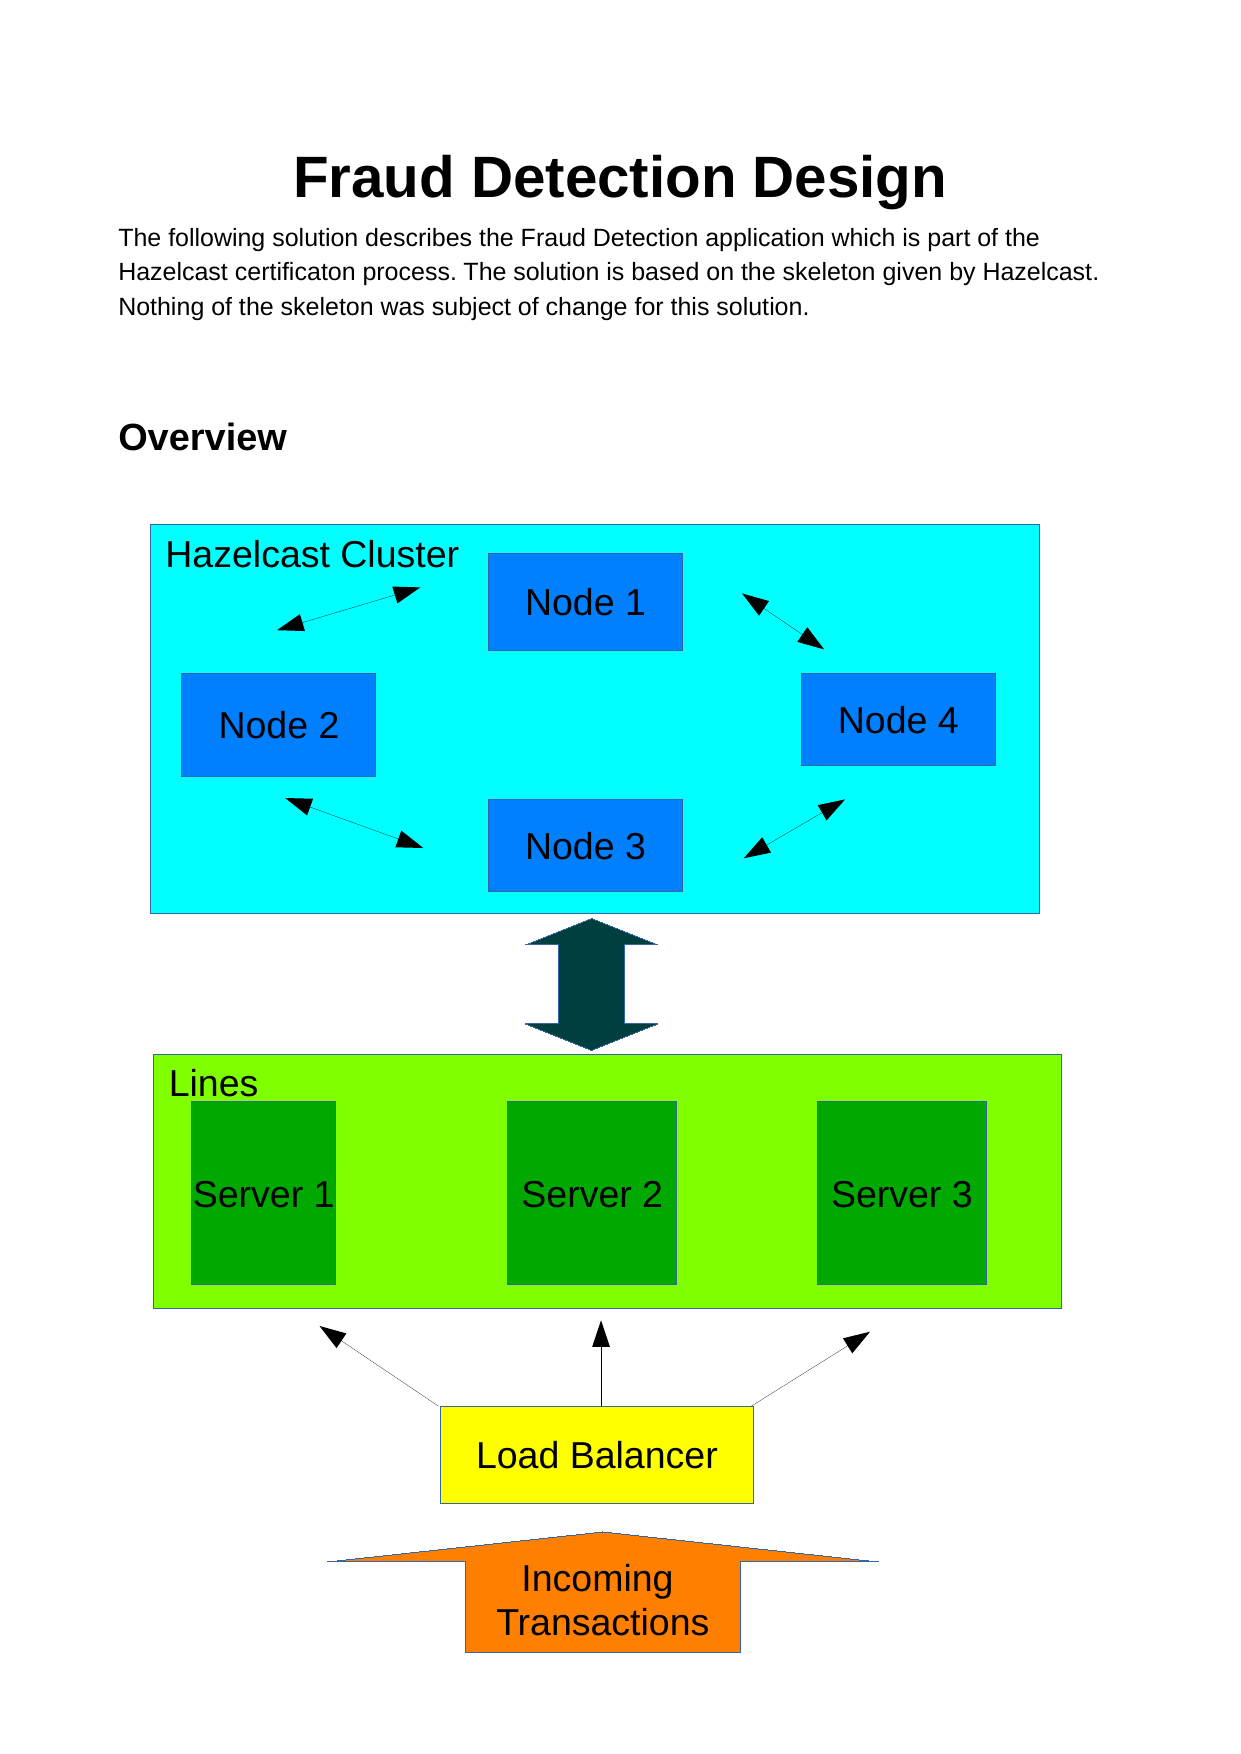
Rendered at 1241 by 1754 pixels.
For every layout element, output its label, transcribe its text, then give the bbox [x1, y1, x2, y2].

text The following solution describes the Fraud Detection application which is part of the Hazelcast certificaton process. The solution is based on the skeleton given by Hazelcast. Nothing of the skeleton was subject of change for this solution. [118, 223, 1122, 320]
subtitle Overview [118, 415, 1122, 458]
title Fraud Detection Design [118, 143, 1122, 210]
